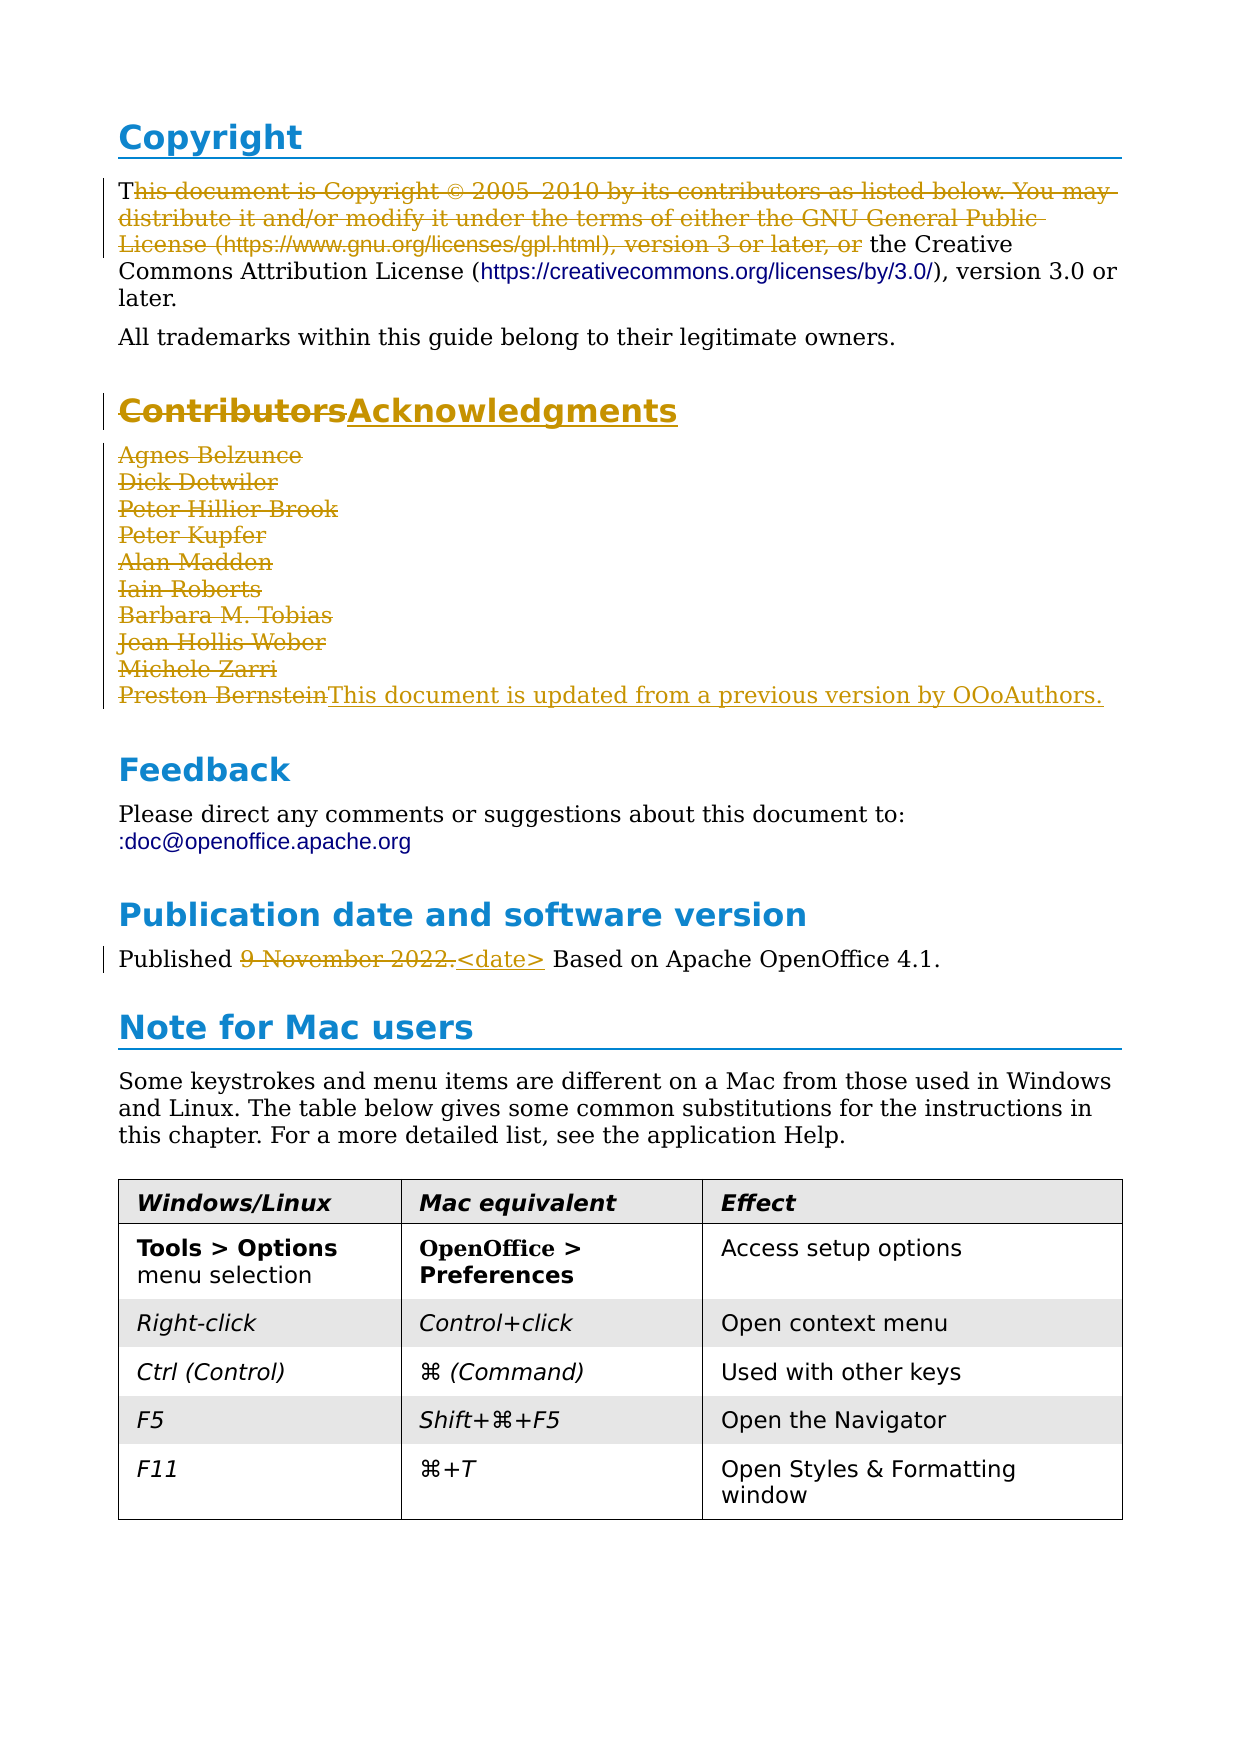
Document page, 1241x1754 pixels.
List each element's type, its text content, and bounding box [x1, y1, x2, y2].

text T the Creative Commons Attribution License (https://creativecommons.org/licenses/by/3.0/), version 3.0 or later. [118, 178, 1122, 312]
text Some keystrokes and menu items are different on a Mac from those used in Windows and Linux. The table below gives some common substitutions for the instructions in this chapter. For a more detailed list, see the application Help. [118, 1068, 1122, 1148]
subtitle Copyright [118, 118, 1122, 157]
table_cell Open context menu [703, 1299, 1122, 1347]
table_header Windows/Linux [119, 1180, 401, 1223]
table_cell Shift+z+F5 [402, 1396, 702, 1444]
subtitle Note for Mac users [118, 1009, 1122, 1048]
table_header Effect [703, 1180, 1122, 1223]
table_header Mac equivalent [402, 1180, 702, 1223]
table_cell z+T [402, 1444, 702, 1519]
table_cell F5 [119, 1396, 401, 1444]
table_cell F11 [119, 1444, 401, 1519]
text All trademarks within this guide belong to their legitimate owners. [118, 324, 1122, 351]
table_cell Control+click [402, 1299, 702, 1347]
table_cell Used with other keys [703, 1347, 1122, 1396]
table_cell Ctrl (Control) [119, 1347, 401, 1396]
table_cell Open Styles & Formatting window [703, 1444, 1122, 1519]
text Feedback [118, 751, 1122, 789]
table_cell Tools > Options menu selection [119, 1224, 401, 1298]
table_cell Open the Navigator [703, 1396, 1122, 1444]
table_cell OpenOffice > Preferences [402, 1224, 702, 1298]
text Publication date and software version [118, 896, 1122, 933]
text This document is updated from a previous version by OOoAuthors. [118, 443, 1122, 709]
table_cell Access setup options [703, 1224, 1122, 1298]
table_cell z (Command) [402, 1347, 702, 1396]
table_cell Right-click [119, 1299, 401, 1347]
text Published <date> Based on Apache OpenOffice 4.1. [118, 946, 1122, 973]
text Acknowledgments [118, 393, 1122, 430]
text Please direct any comments or suggestions about this document to: :doc@openoffice.apache.org [118, 801, 1122, 854]
